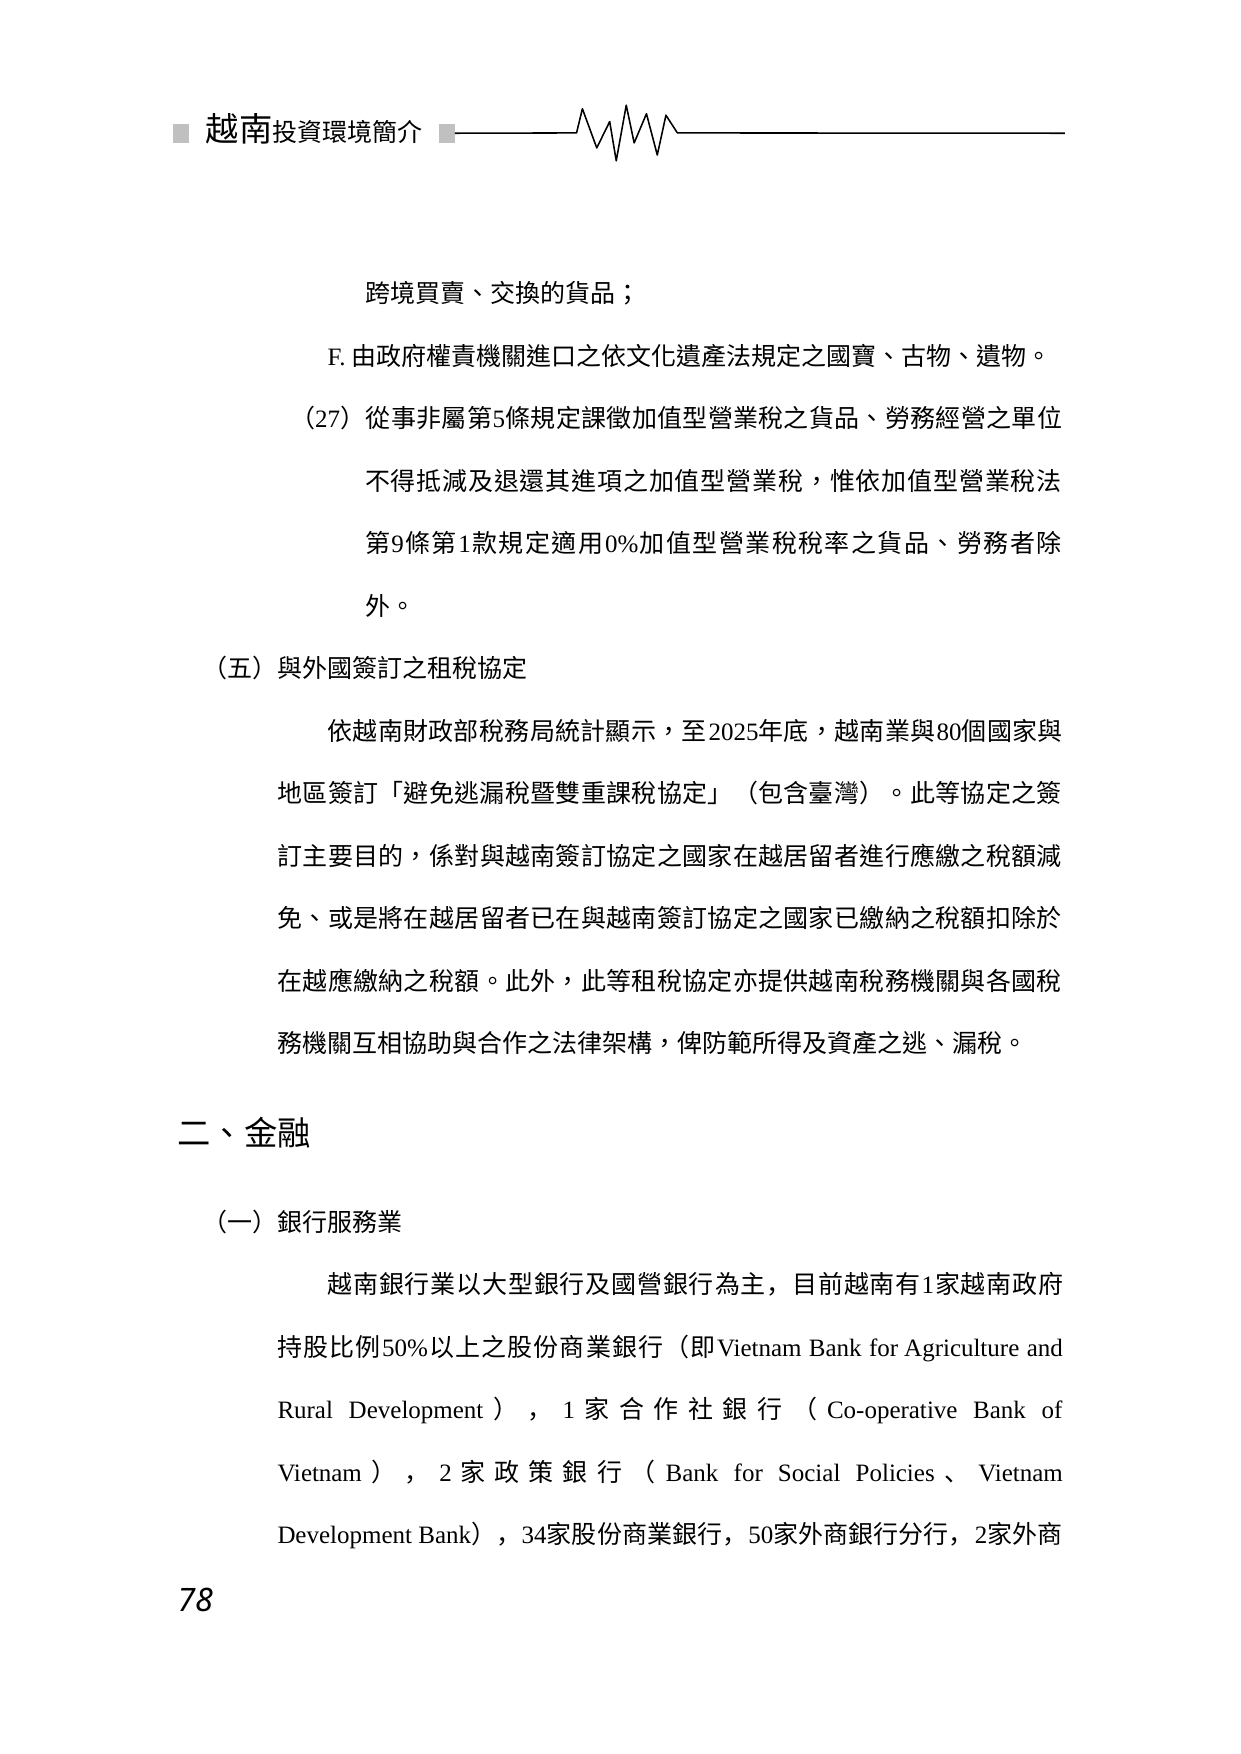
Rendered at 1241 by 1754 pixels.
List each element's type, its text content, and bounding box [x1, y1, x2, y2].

text 二、金融 [177, 1089, 1063, 1152]
text （一）銀行服務業 [202, 1179, 1063, 1241]
text F. 由政府權責機關進口之依文化遺產法規定之國寶、古物、遺物。 [327, 313, 1063, 375]
text 依越南財政部稅務局統計顯示，至2025年底，越南業與80個國家與地區簽訂「避免逃漏稅暨雙重課稅協定」（包含臺灣）。此等協定之簽訂主要目的，係對與越南簽訂協定之國家在越居留者進行應繳之稅額減免、或是將在越居留者已在與越南簽訂協定之國家已繳納之稅額扣除於在越應繳納之稅額。此外，此等租稅協定亦提供越南稅務機關與各國稅務機關互相協助與合作之法律架構，俾防範所得及資產之逃、漏稅。 [277, 688, 1063, 1063]
text （27）從事非屬第5條規定課徵加值型營業稅之貨品、勞務經營之單位不得抵減及退還其進項之加值型營業稅，惟依加值型營業稅法第9條第1款規定適用0%加值型營業稅稅率之貨品、勞務者除外。 [290, 375, 1063, 625]
text 跨境買賣、交換的貨品； [327, 250, 1063, 313]
text （五）與外國簽訂之租稅協定 [202, 625, 1063, 688]
text 越南銀行業以大型銀行及國營銀行為主，目前越南有1家越南政府持股比例50%以上之股份商業銀行（即Vietnam Bank for Agriculture and Rural Development），1家合作社銀行（Co-operative Bank of Vietnam），2家政策銀行（Bank for Social Policies、Vietnam Development Bank），34家股份商業銀行，50家外商銀行分行，2家外商 [277, 1241, 1063, 1554]
